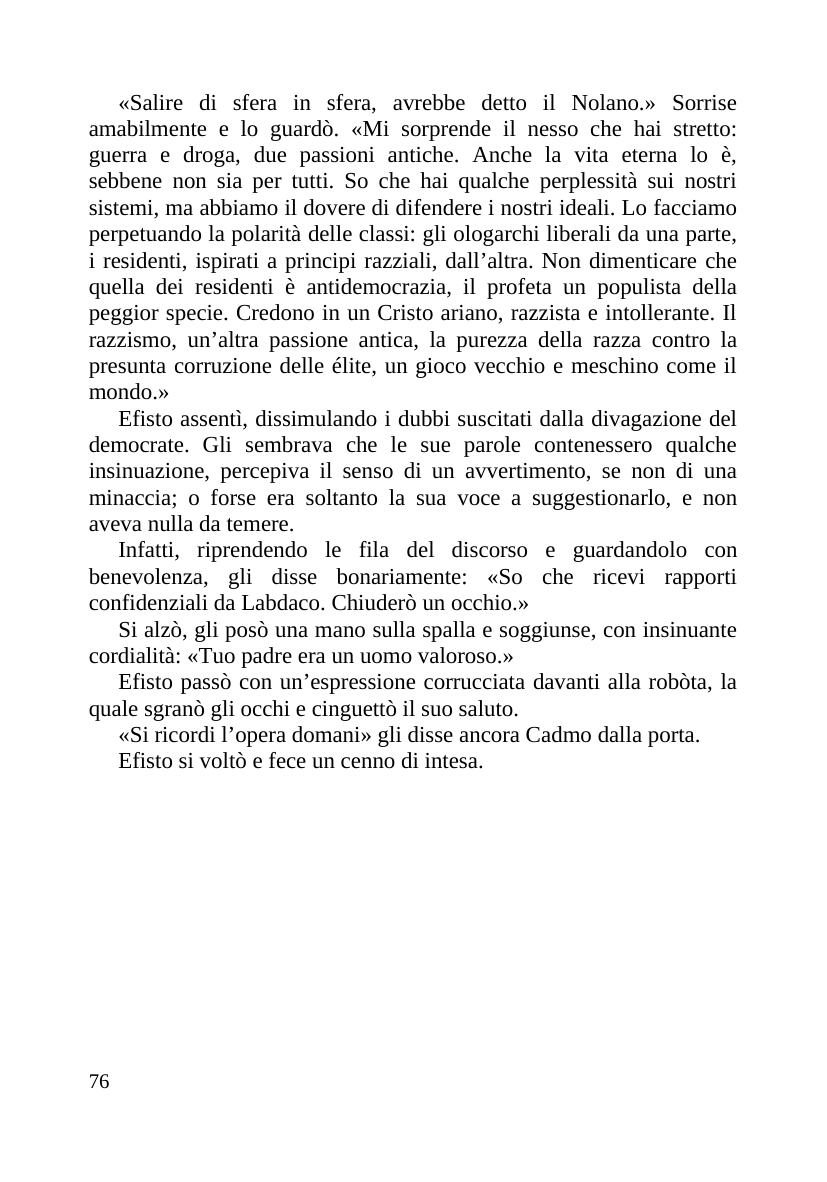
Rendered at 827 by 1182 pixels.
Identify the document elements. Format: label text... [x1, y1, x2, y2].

text Infatti, riprendendo le fila del discorso e guardandolo con benevolenza, gli disse bonariamente: «So che ricevi rapporti confidenziali da Labdaco. Chiuderò un occhio.» [88, 537, 738, 616]
text Efisto passò con un’espressione corrucciata davanti alla robòta, la quale sgranò gli occhi e cinguettò il suo saluto. [88, 668, 738, 721]
text «Salire di sfera in sfera, avrebbe detto il Nolano.» Sorrise amabilmente e lo guardò. «Mi sorprende il nesso che hai stretto: guerra e droga, due passioni antiche. Anche la vita eterna lo è, sebbene non sia per tutti. So che hai qualche perplessità sui nostri sistemi, ma abbiamo il dovere di difendere i nostri ideali. Lo facciamo perpetuando la polarità delle classi: gli ologarchi liberali da una parte, i residenti, ispirati a principi razziali, dall’altra. Non dimenticare che quella dei residenti è antidemocrazia, il profeta un populista della peggior specie. Credono in un Cristo ariano, razzista e intollerante. Il razzismo, un’altra passione antica, la purezza della razza contro la presunta corruzione delle élite, un gioco vecchio e meschino come il mondo.» [88, 88, 738, 405]
text «Si ricordi l’opera domani» gli disse ancora Cadmo dalla porta. [88, 721, 738, 747]
text Efisto si voltò e fece un cenno di intesa. [88, 747, 738, 774]
text Efisto assentì, dissimulando i dubbi suscitati dalla divagazione del democrate. Gli sembrava che le sue parole contenessero qualche insinuazione, percepiva il senso di un avvertimento, se non di una minaccia; o forse era soltanto la sua voce a suggestionarlo, e non aveva nulla da temere. [88, 405, 738, 537]
text Si alzò, gli posò una mano sulla spalla e soggiunse, con insinuante cordialità: «Tuo padre era un uomo valoroso.» [88, 616, 738, 668]
